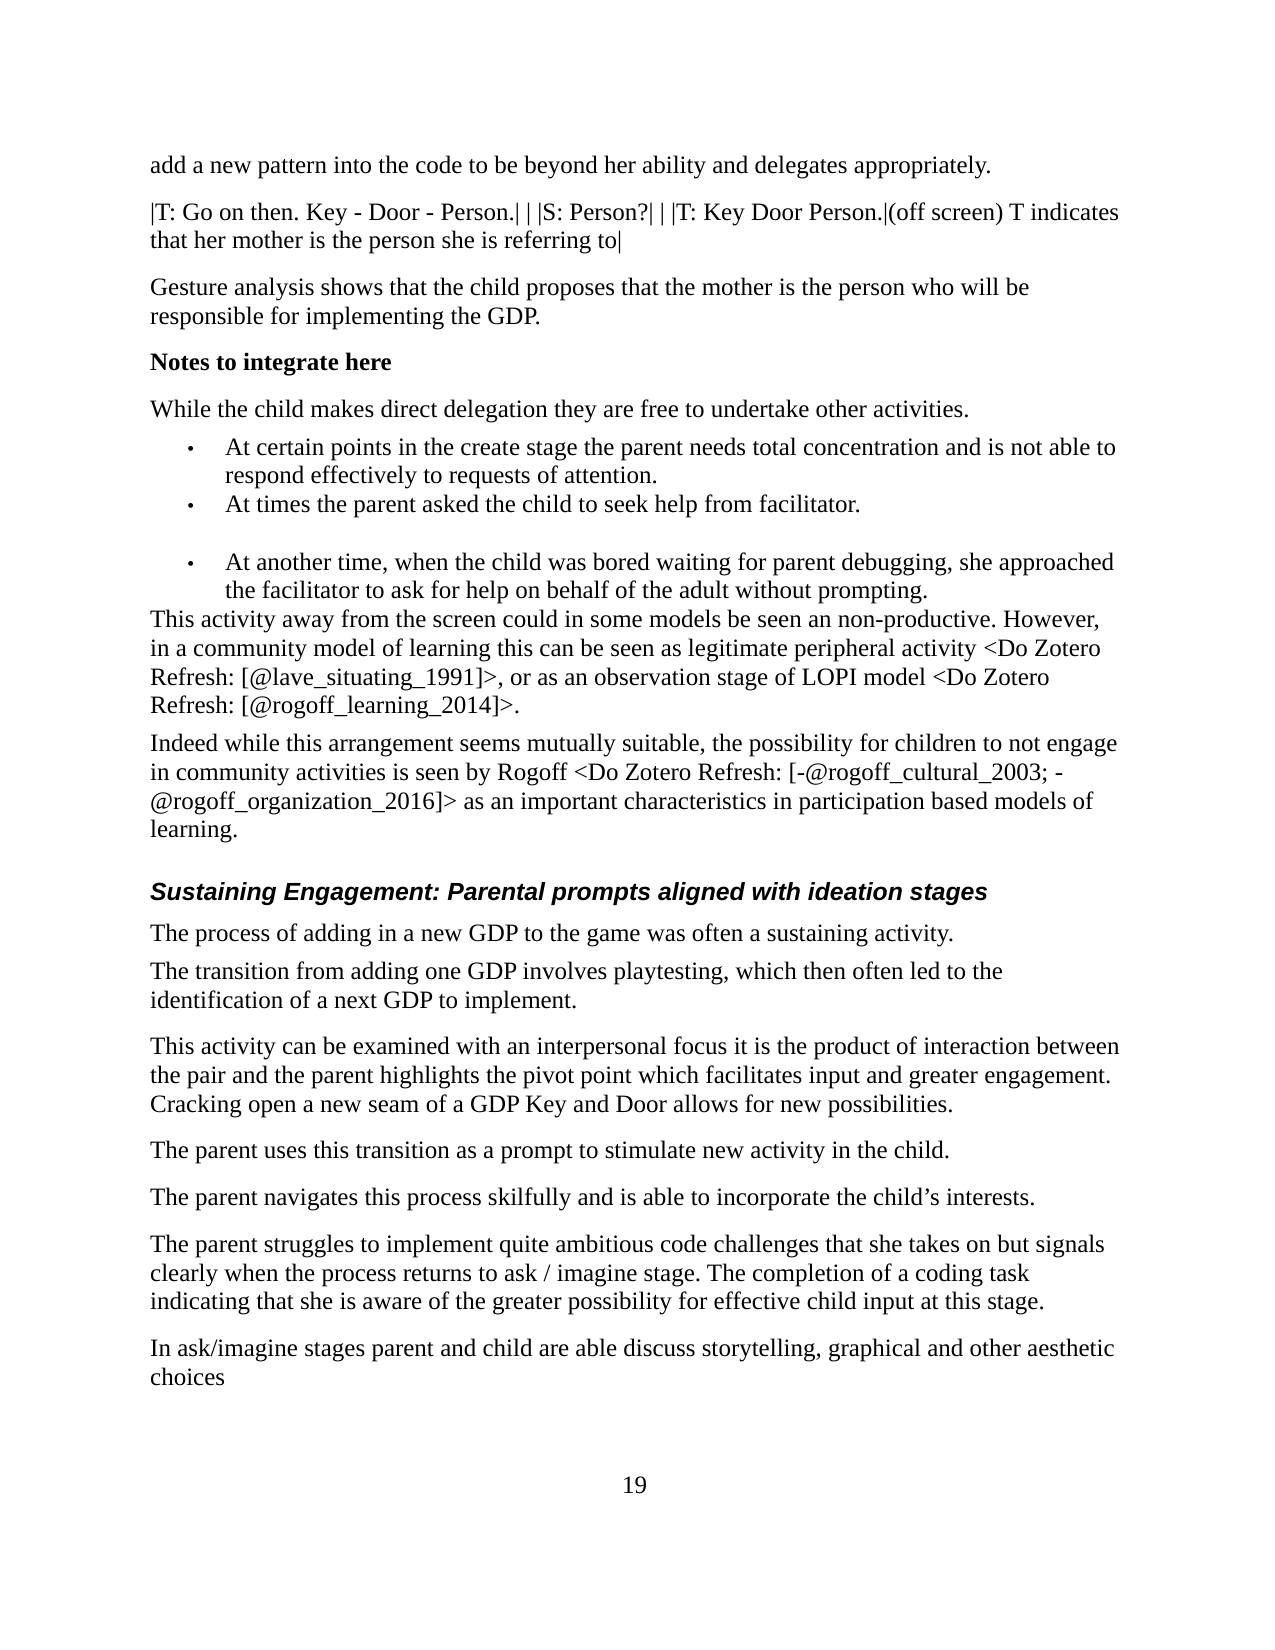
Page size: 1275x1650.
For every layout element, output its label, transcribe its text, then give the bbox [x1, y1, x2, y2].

text |T: Go on then. Key - Door - Person.| | |S: Person?| | |T: Key Door Person.|(off screen) T indicates that her mother is the person she is referring to| [150, 197, 1125, 254]
text The transition from adding one GDP involves playtesting, which then often led to the identification of a next GDP to implement. [150, 956, 1125, 1013]
list At another time, when the child was bored waiting for parent debugging, she approached the facilitator to ask for help on behalf of the adult without prompting. [187, 547, 1125, 604]
subtitle Sustaining Engagement: Parental prompts aligned with ideation stages [150, 877, 1125, 906]
text The parent struggles to implement quite ambitious code challenges that she takes on but signals clearly when the process returns to ask / imagine stage. The completion of a coding task indicating that she is aware of the greater possibility for effective child input at this stage. [150, 1229, 1125, 1315]
text The process of adding in a new GDP to the game was often a sustaining activity. [150, 918, 1125, 947]
text The parent uses this transition as a prompt to stimulate new activity in the child. [150, 1136, 1125, 1164]
list At times the parent asked the child to seek help from facilitator. [187, 489, 1125, 547]
text Notes to integrate here [150, 347, 1125, 376]
text While the child makes direct delegation they are free to undertake other activities. [150, 394, 1125, 423]
text This activity can be examined with an interpersonal focus it is the product of interaction between the pair and the parent highlights the pivot point which facilitates input and greater engagement. Cracking open a new seam of a GDP Key and Door allows for new possibilities. [150, 1031, 1125, 1118]
text In ask/imagine stages parent and child are able discuss storytelling, graphical and other aesthetic choices [150, 1333, 1125, 1391]
text The parent navigates this process skilfully and is able to incorporate the child’s interests. [150, 1182, 1125, 1211]
text Gesture analysis shows that the child proposes that the mother is the person who will be responsible for implementing the GDP. [150, 272, 1125, 329]
text Indeed while this arrangement seems mutually suitable, the possibility for children to not engage in community activities is seen by Rogoff <Do Zotero Refresh: [-@rogoff_cultural_2003; -@rogoff_organization_2016]> as an important characteristics in participation based models of learning. [150, 728, 1125, 843]
list At certain points in the create stage the parent needs total concentration and is not able to respond effectively to requests of attention. [187, 432, 1125, 489]
text This activity away from the screen could in some models be seen an non-productive. However, in a community model of learning this can be seen as legitimate peripheral activity <Do Zotero Refresh: [@lave_situating_1991]>, or as an observation stage of LOPI model <Do Zotero Refresh: [@rogoff_learning_2014]>. [150, 604, 1125, 719]
text add a new pattern into the code to be beyond her ability and delegates appropriately. [150, 150, 1125, 179]
